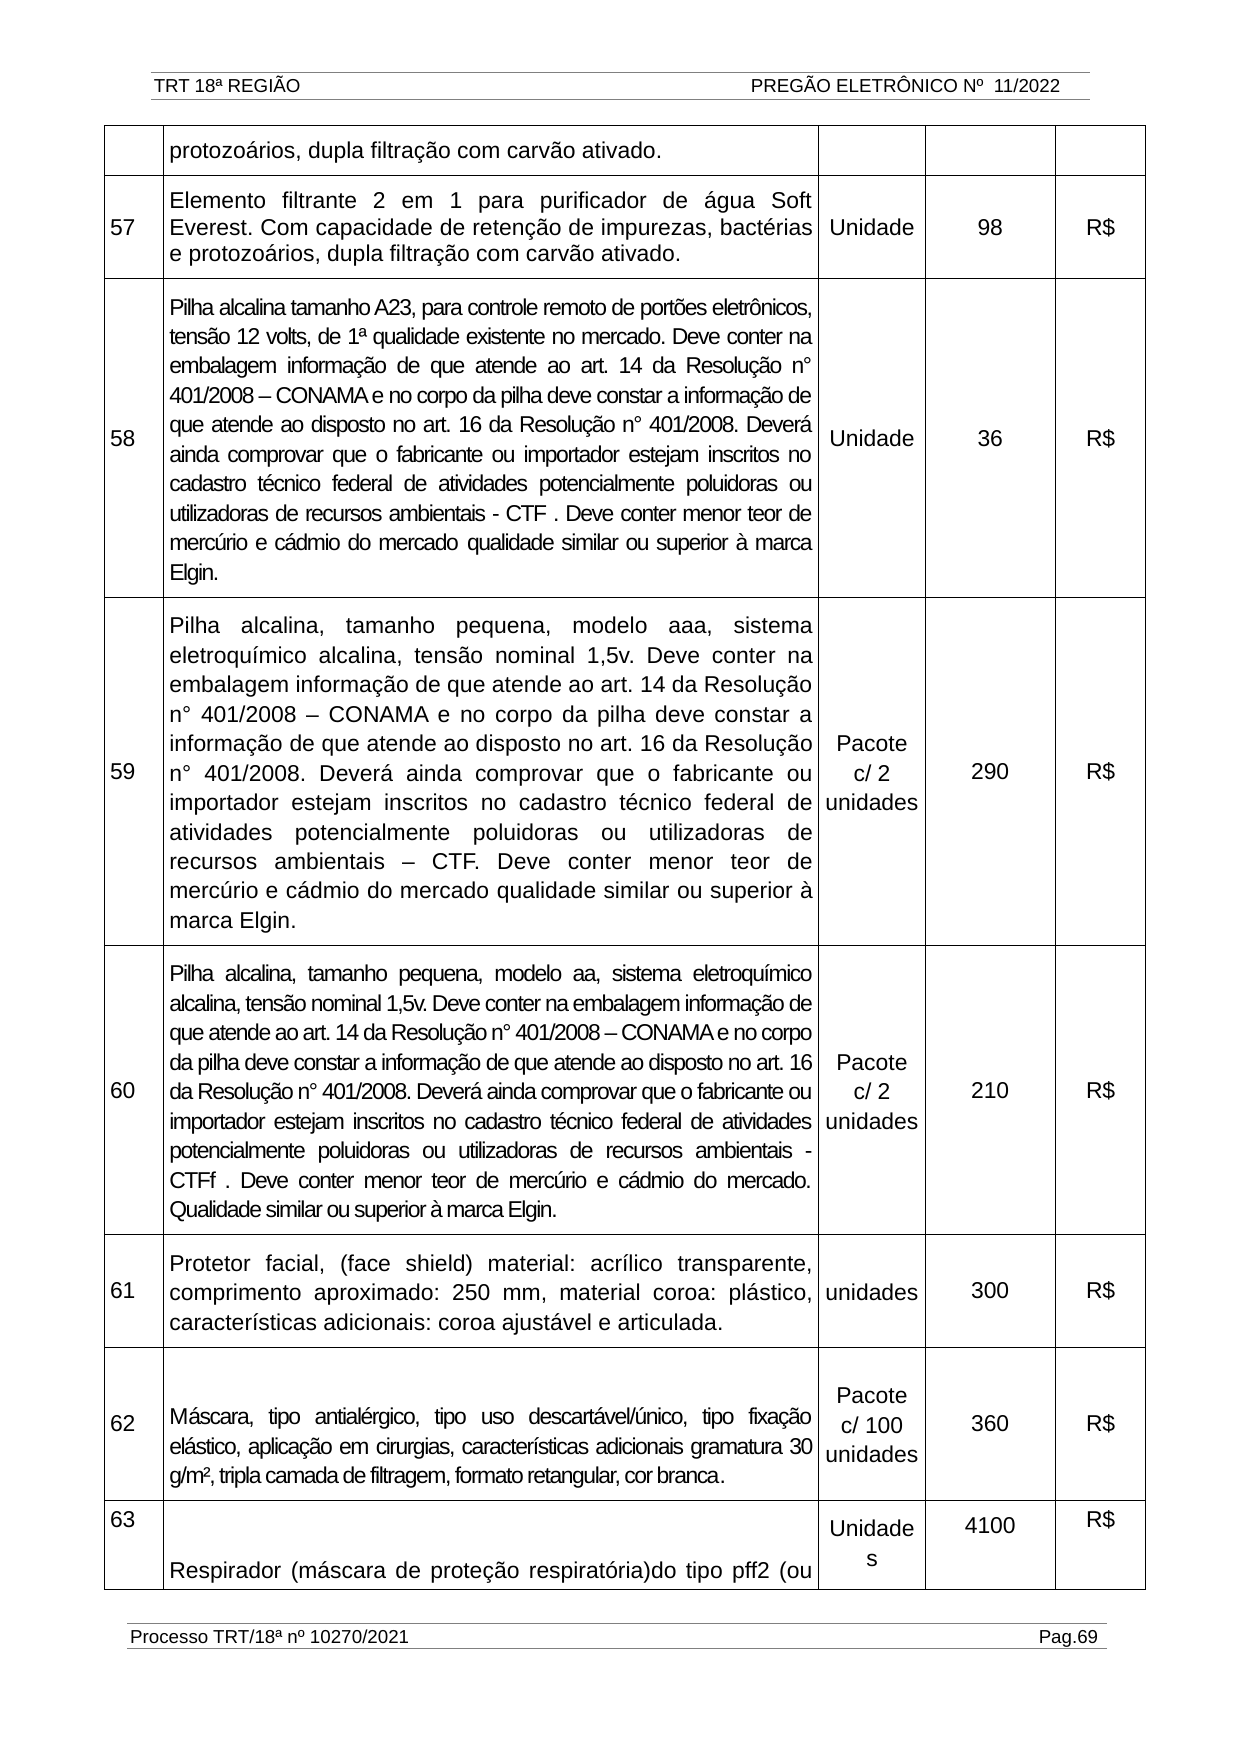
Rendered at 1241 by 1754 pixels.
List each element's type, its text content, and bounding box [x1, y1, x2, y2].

table_cell Unidades [819, 1501, 925, 1589]
table_cell 61 [105, 1235, 163, 1346]
table_cell Unidade [819, 279, 925, 597]
table_cell Pacote c/ 100 unidades [819, 1348, 925, 1500]
table_cell R$ [1056, 598, 1145, 945]
table_cell 290 [926, 598, 1055, 945]
table_cell R$ [1056, 946, 1145, 1234]
table_cell Respirador (máscara de proteção respiratória)do tipo pff2 (ou [164, 1501, 818, 1589]
table_cell 210 [926, 946, 1055, 1234]
table_cell 57 [105, 176, 163, 278]
table_cell Pacote c/ 2 unidades [819, 598, 925, 945]
table_cell 98 [926, 176, 1055, 278]
table_cell Elemento filtrante 2 em 1 para purificador de água Soft Everest. Com capacidade de retenção de impurezas, bactérias e protozoários, dupla filtração com carvão ativado. [164, 176, 818, 278]
table_cell 300 [926, 1235, 1055, 1346]
table_cell Pilha alcalina, tamanho pequena, modelo aaa, sistema eletroquímico alcalina, tensão nominal 1,5v. Deve conter na embalagem informação de que atende ao art. 14 da Resolução n° 401/2008 – CONAMA e no corpo da pilha deve constar a informação de que atende ao disposto no art. 16 da Resolução n° 401/2008. Deverá ainda comprovar que o fabricante ou importador estejam inscritos no cadastro técnico federal de atividades potencialmente poluidoras ou utilizadoras de recursos ambientais – CTF. Deve conter menor teor de mercúrio e cádmio do mercado qualidade similar ou superior à marca Elgin. [164, 598, 818, 945]
table_cell 4100 [926, 1501, 1055, 1589]
table_cell R$ [1056, 1348, 1145, 1500]
table_cell Protetor facial, (face shield) material: acrílico transparente, comprimento aproximado: 250 mm, material coroa: plástico, características adicionais: coroa ajustável e articulada. [164, 1235, 818, 1346]
table_cell [926, 126, 1055, 175]
table_cell [819, 126, 925, 175]
table_cell 58 [105, 279, 163, 597]
table_cell [105, 126, 163, 175]
table_cell Pacote c/ 2 unidades [819, 946, 925, 1234]
table_cell protozoários, dupla filtração com carvão ativado. [164, 126, 818, 175]
table_cell Pilha alcalina tamanho A23, para controle remoto de portões eletrônicos, tensão 12 volts, de 1ª qualidade existente no mercado. Deve conter na embalagem informação de que atende ao art. 14 da Resolução n° 401/2008 – CONAMA e no corpo da pilha deve constar a informação de que atende ao disposto no art. 16 da Resolução n° 401/2008. Deverá ainda comprovar que o fabricante ou importador estejam inscritos no cadastro técnico federal de atividades potencialmente poluidoras ou utilizadoras de recursos ambientais - CTF . Deve conter menor teor de mercúrio e cádmio do mercado qualidade similar ou superior à marca Elgin. [164, 279, 818, 597]
table_cell R$ [1056, 279, 1145, 597]
table_cell R$ [1056, 176, 1145, 278]
table_cell R$ [1056, 1235, 1145, 1346]
table_cell 59 [105, 598, 163, 945]
table_cell 360 [926, 1348, 1055, 1500]
table_cell 36 [926, 279, 1055, 597]
table_cell 63 [105, 1501, 163, 1589]
table_cell 62 [105, 1348, 163, 1500]
table_cell [1056, 126, 1145, 175]
table_cell R$ [1056, 1501, 1145, 1589]
table_cell unidades [819, 1235, 925, 1346]
table_cell Máscara, tipo antialérgico, tipo uso descartável/único, tipo fixação elástico, aplicação em cirurgias, características adicionais gramatura 30 g/m², tripla camada de filtragem, formato retangular, cor branca. [164, 1348, 818, 1500]
table_cell Pilha alcalina, tamanho pequena, modelo aa, sistema eletroquímico alcalina, tensão nominal 1,5v. Deve conter na embalagem informação de que atende ao art. 14 da Resolução n° 401/2008 – CONAMA e no corpo da pilha deve constar a informação de que atende ao disposto no art. 16 da Resolução n° 401/2008. Deverá ainda comprovar que o fabricante ou importador estejam inscritos no cadastro técnico federal de atividades potencialmente poluidoras ou utilizadoras de recursos ambientais - CTFf . Deve conter menor teor de mercúrio e cádmio do mercado. Qualidade similar ou superior à marca Elgin. [164, 946, 818, 1234]
table_cell 60 [105, 946, 163, 1234]
table_cell Unidade [819, 176, 925, 278]
